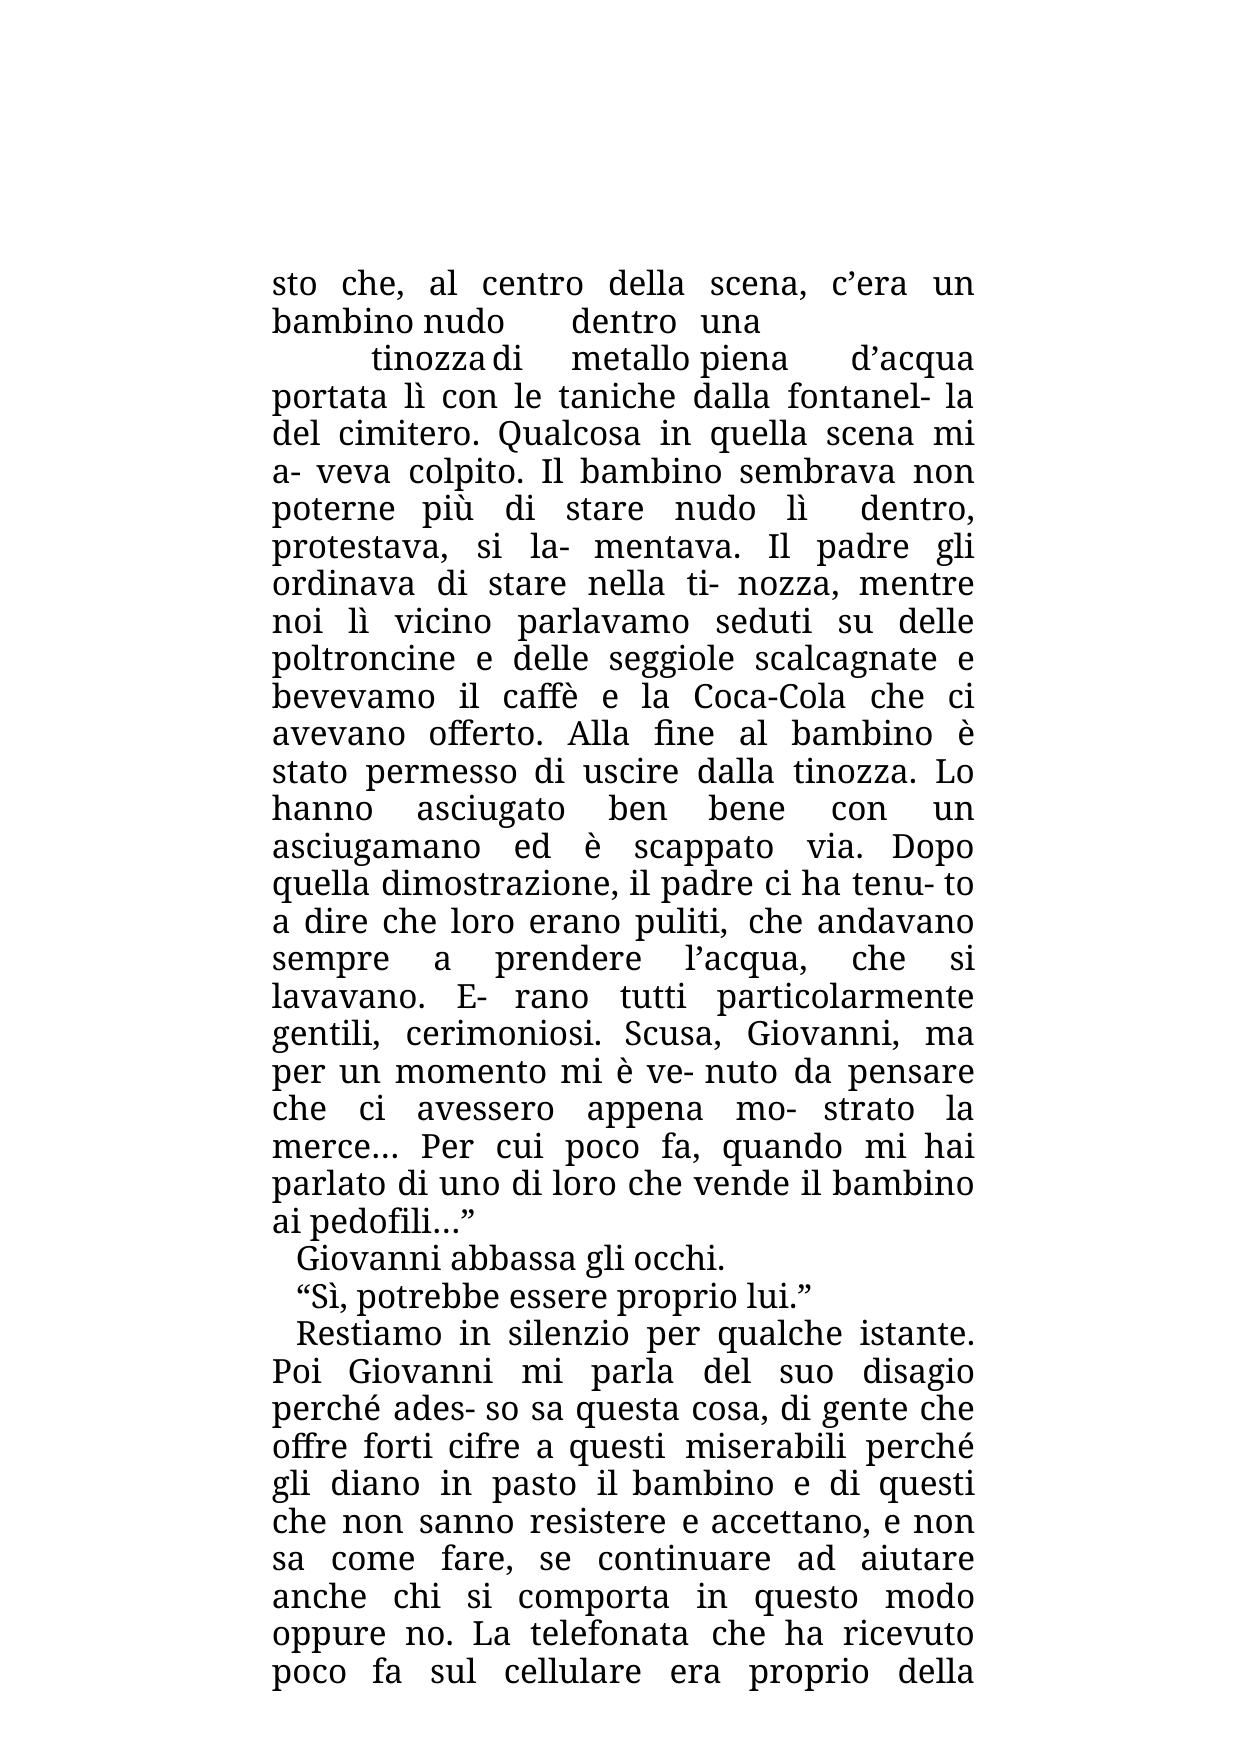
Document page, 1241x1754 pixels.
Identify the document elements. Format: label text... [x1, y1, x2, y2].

text “Sì, potrebbe essere proprio lui.” [296, 1278, 1065, 1316]
text sto che, al centro della scena, c’era un bambino nudo dentro una tinozza di metallo piena d’acqua portata lì con le taniche dalla fontanel- la del cimitero. Qualcosa in quella scena mi a- veva colpito. Il bambino sembrava non poterne più di stare nudo lì dentro, protestava, si la- mentava. Il padre gli ordinava di stare nella ti- nozza, mentre noi lì vicino parlavamo seduti su delle poltroncine e delle seggiole scalcagnate e bevevamo il caffè e la Coca-Cola che ci avevano offerto. Alla fine al bambino è stato permesso di uscire dalla tinozza. Lo hanno asciugato ben bene con un asciugamano ed è scappato via. Dopo quella dimostrazione, il padre ci ha tenu- to a dire che loro erano puliti, che andavano sempre a prendere l’acqua, che si lavavano. E- rano tutti particolarmente gentili, cerimoniosi. Scusa, Giovanni, ma per un momento mi è ve- nuto da pensare che ci avessero appena mo- strato la merce… Per cui poco fa, quando mi hai parlato di uno di loro che vende il bambino ai pedofili…” [272, 266, 975, 1241]
text Restiamo in silenzio per qualche istante. Poi Giovanni mi parla del suo disagio perché ades- so sa questa cosa, di gente che offre forti cifre a questi miserabili perché gli diano in pasto il bambino e di questi che non sanno resistere e accettano, e non sa come fare, se continuare ad aiutare anche chi si comporta in questo modo oppure no. La telefonata che ha ricevuto poco fa sul cellulare era proprio della [272, 1316, 975, 1691]
text Giovanni abbassa gli occhi. [296, 1241, 1065, 1278]
